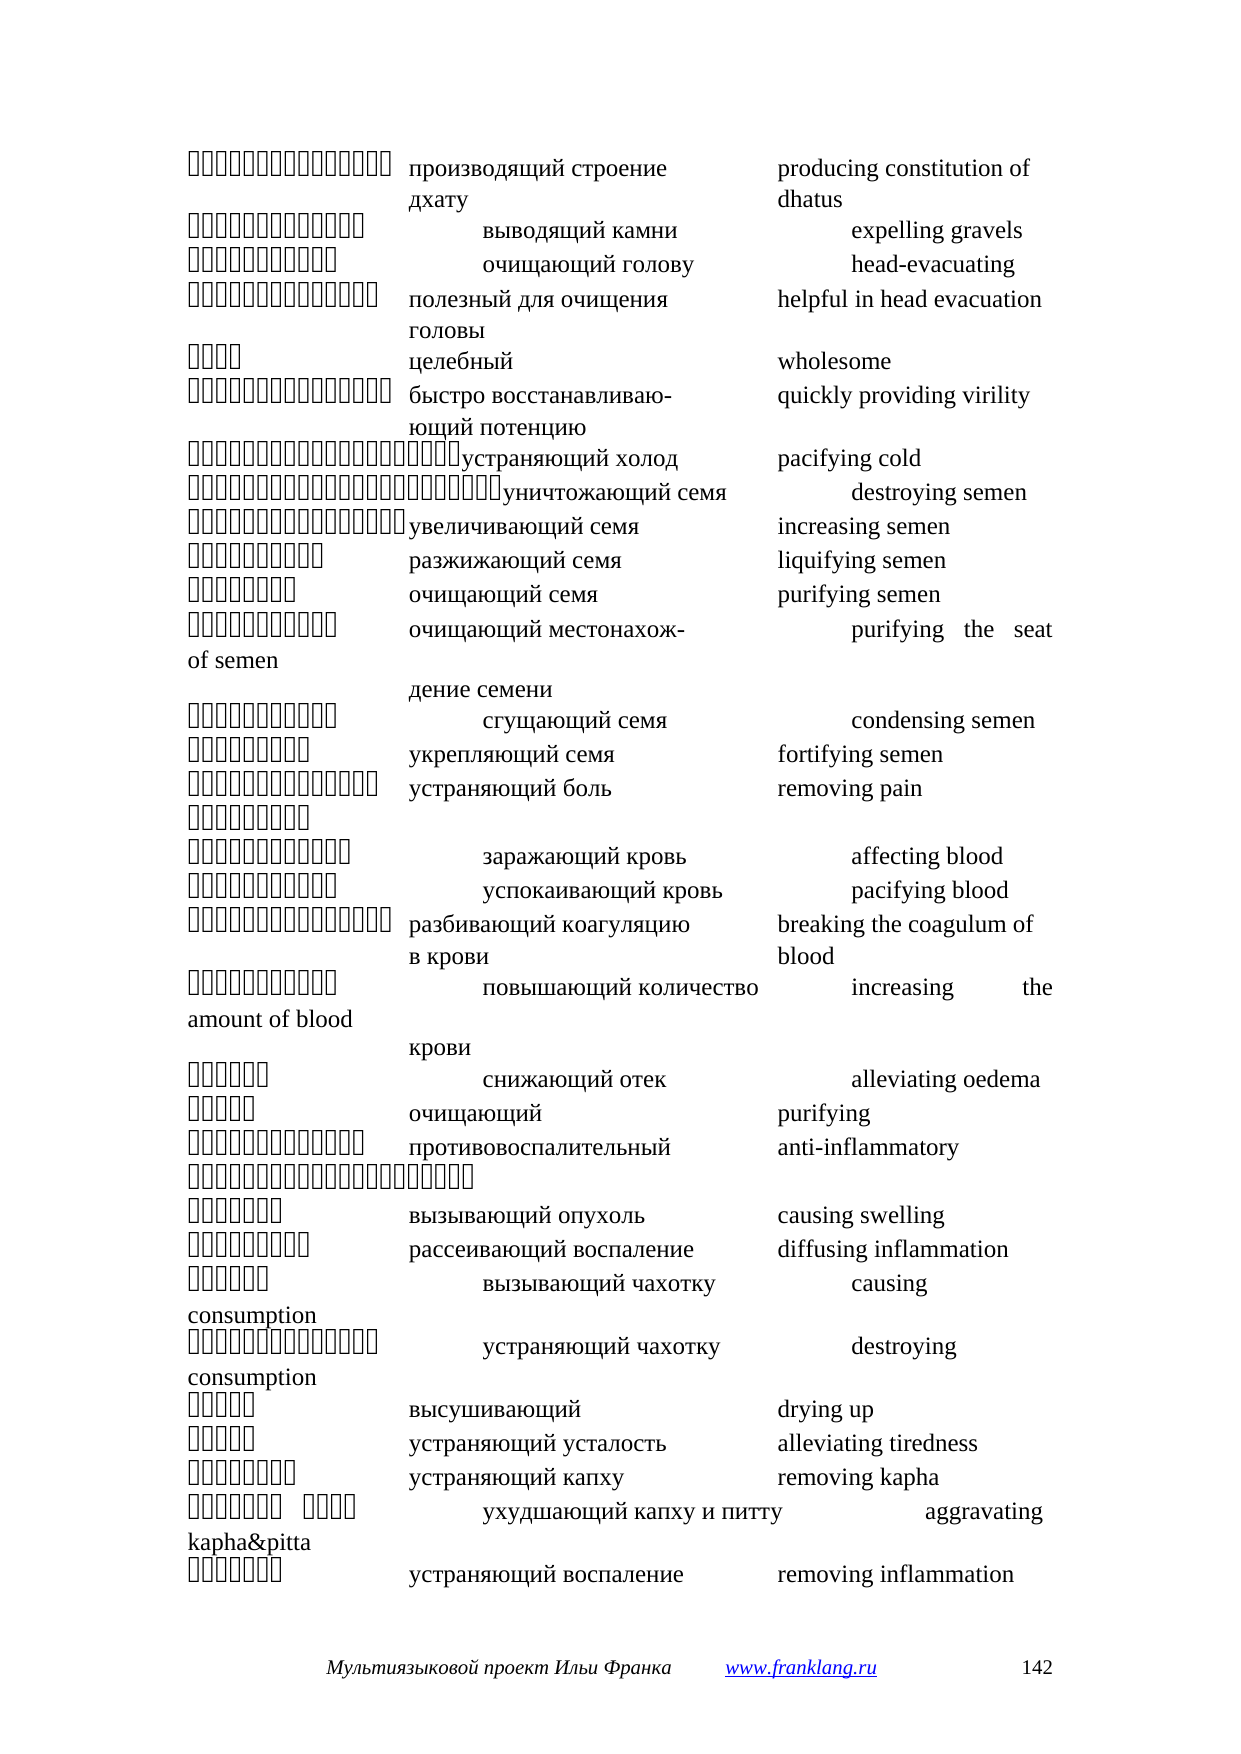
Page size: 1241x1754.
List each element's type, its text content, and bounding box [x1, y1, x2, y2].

text  устраняющий усталость alleviating tiredness [187, 1425, 1053, 1459]
text  снижающий отек alleviating oedema [187, 1061, 1053, 1095]
text  производящий строение producing constitution of [187, 150, 1053, 184]
text  противовоспалительный anti-inflammatory [187, 1129, 1053, 1163]
text устраняющий холод pacifying cold [187, 441, 1053, 475]
text головы [187, 315, 1053, 344]
text  высушивающий drying up [187, 1391, 1053, 1425]
text в крови blood [187, 941, 1053, 970]
text  устраняющий капху removing kapha [187, 1459, 1053, 1493]
text  укрепляющий семя fortifying semen [187, 737, 1053, 771]
text  увеличивающий семя increasing semen [187, 509, 1053, 543]
text  очищающий семя purifying semen [187, 577, 1053, 611]
text  устраняющий чахотку destroying consumption [187, 1328, 1053, 1391]
text  заражающий кровь affecting blood [187, 839, 1053, 873]
text  вызывающий опухоль causing swelling [187, 1197, 1053, 1232]
text  очищающий purifying [187, 1095, 1053, 1129]
text  вызывающий чахотку causing consumption [187, 1266, 1053, 1328]
text  успокаивающий кровь pacifying blood [187, 873, 1053, 907]
text  разбивающий коагуляцию breaking the coagulum of [187, 907, 1053, 941]
text  сгущающий семя condensing semen [187, 702, 1053, 737]
text  целебный wholesome [187, 344, 1053, 378]
text  устраняющий воспаление removing inflammation [187, 1556, 1053, 1590]
text  выводящий камни expelling gravels [187, 213, 1053, 247]
text  разжижающий семя liquifying semen [187, 543, 1053, 577]
text  быстро восстанавливаю- quickly providing virility [187, 378, 1053, 412]
text уничтожающий семя destroying semen [187, 475, 1053, 509]
text  повышающий количество increasing the amount of blood [187, 970, 1053, 1032]
text крови [187, 1032, 1053, 1061]
text  [187, 1163, 1053, 1197]
text  полезный для очищения helpful in head evacuation [187, 281, 1053, 315]
text   ухудшающий капху и питту aggravating kapha&pitta [187, 1493, 1053, 1556]
text  устраняющий боль removing pain [187, 771, 1053, 805]
text дение семени [187, 674, 1053, 702]
text дхату dhatus [187, 184, 1053, 213]
text  очищающий голову head-evacuating [187, 247, 1053, 281]
text  [187, 805, 1053, 839]
text  рассеивающий воспаление diffusing inflammation [187, 1232, 1053, 1266]
text ющий потенцию [187, 412, 1053, 441]
text  очищающий местонахож- purifying the seat of semen [187, 611, 1053, 674]
